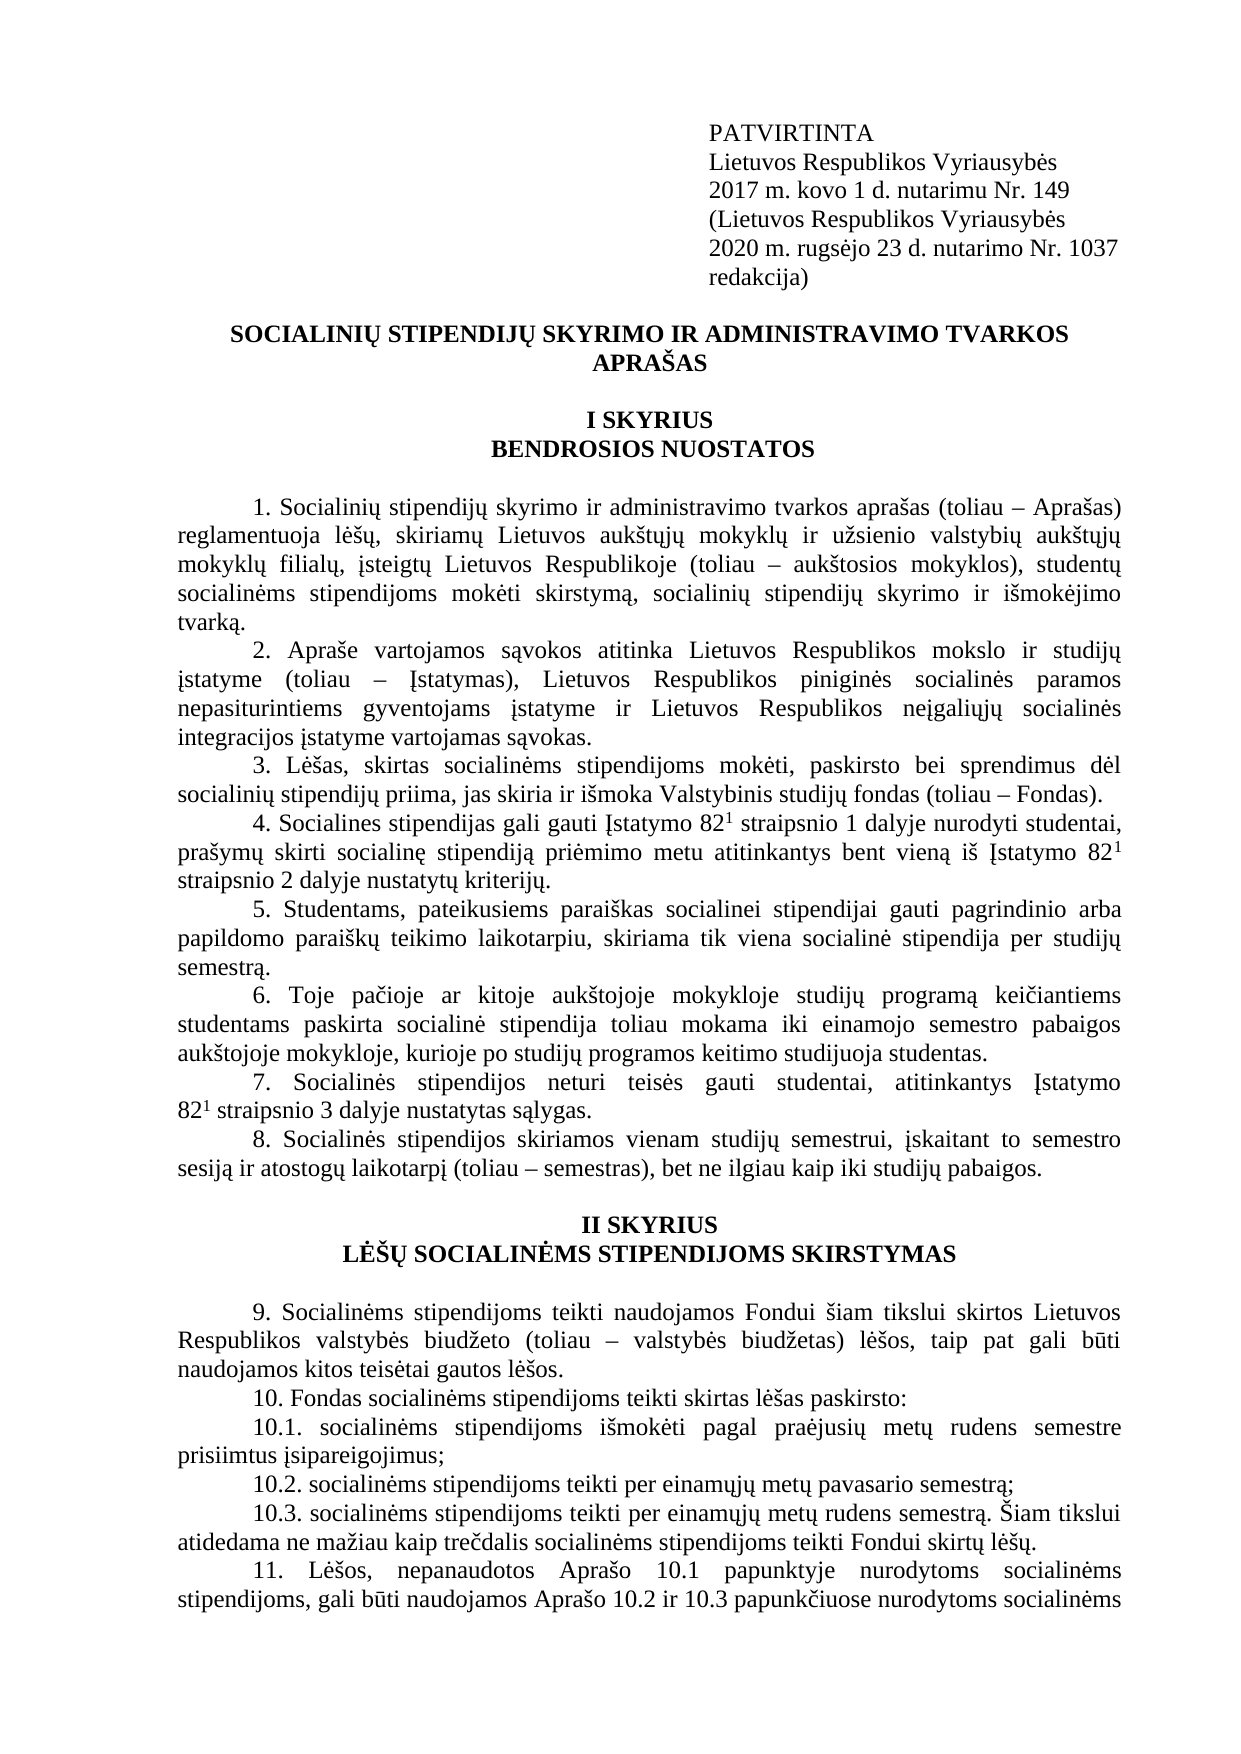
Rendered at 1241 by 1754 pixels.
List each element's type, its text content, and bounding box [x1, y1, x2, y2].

text 10.2. socialinėms stipendijoms teikti per einamųjų metų pavasario semestrą; [177, 1469, 1122, 1498]
text 1. Socialinių stipendijų skyrimo ir administravimo tvarkos aprašas (toliau – Aprašas) reglamentuoja lėšų, skiriamų Lietuvos aukštųjų mokyklų ir užsienio valstybių aukštųjų mokyklų filialų, įsteigtų Lietuvos Respublikoje (toliau – aukštosios mokyklos), studentų socialinėms stipendijoms mokėti skirstymą, socialinių stipendijų skyrimo ir išmokėjimo tvarką. [177, 492, 1122, 636]
text Lietuvos Respublikos Vyriausybės [709, 147, 1122, 176]
text 2017 m. kovo 1 d. nutarimu Nr. 149 [709, 176, 1122, 204]
text LĖŠŲ SOCIALINĖMS STIPENDIJOMS SKIRSTYMAS [177, 1239, 1122, 1268]
text 7. Socialinės stipendijos neturi teisės gauti studentai, atitinkantys Įstatymo 821 straipsnio 3 dalyje nustatytas sąlygas. [177, 1067, 1122, 1124]
text BENDROSIOS NUOSTATOS [177, 434, 1122, 463]
text redakcija) [709, 262, 1122, 291]
text (Lietuvos Respublikos Vyriausybės [709, 204, 1122, 233]
text SOCIALINIŲ STIPENDIJŲ SKYRIMO IR ADMINISTRAVIMO TVARKOS APRAŠAS [177, 319, 1122, 377]
text 3. Lėšas, skirtas socialinėms stipendijoms mokėti, paskirsto bei sprendimus dėl socialinių stipendijų priima, jas skiria ir išmoka Valstybinis studijų fondas (toliau – Fondas). [177, 751, 1122, 808]
text 6. Toje pačioje ar kitoje aukštojoje mokykloje studijų programą keičiantiems studentams paskirta socialinė stipendija toliau mokama iki einamojo semestro pabaigos aukštojoje mokykloje, kurioje po studijų programos keitimo studijuoja studentas. [177, 981, 1122, 1067]
text 8. Socialinės stipendijos skiriamos vienam studijų semestrui, įskaitant to semestro sesiją ir atostogų laikotarpį (toliau – semestras), bet ne ilgiau kaip iki studijų pabaigos. [177, 1124, 1122, 1182]
text 10.3. socialinėms stipendijoms teikti per einamųjų metų rudens semestrą. Šiam tikslui atidedama ne mažiau kaip trečdalis socialinėms stipendijoms teikti Fondui skirtų lėšų. [177, 1498, 1122, 1556]
text 11. Lėšos, nepanaudotos Aprašo 10.1 papunktyje nurodytoms socialinėms stipendijoms, gali būti naudojamos Aprašo 10.2 ir 10.3 papunkčiuose nurodytoms socialinėms [177, 1556, 1122, 1613]
text 2. Apraše vartojamos sąvokos atitinka Lietuvos Respublikos mokslo ir studijų įstatyme (toliau – Įstatymas), Lietuvos Respublikos piniginės socialinės paramos nepasiturintiems gyventojams įstatyme ir Lietuvos Respublikos neįgaliųjų socialinės integracijos įstatyme vartojamas sąvokas. [177, 636, 1122, 751]
text 5. Studentams, pateikusiems paraiškas socialinei stipendijai gauti pagrindinio arba papildomo paraiškų teikimo laikotarpiu, skiriama tik viena socialinė stipendija per studijų semestrą. [177, 894, 1122, 981]
text I SKYRIUS [177, 406, 1122, 434]
text 9. Socialinėms stipendijoms teikti naudojamos Fondui šiam tikslui skirtos Lietuvos Respublikos valstybės biudžeto (toliau – valstybės biudžetas) lėšos, taip pat gali būti naudojamos kitos teisėtai gautos lėšos. [177, 1297, 1122, 1383]
text 10.1. socialinėms stipendijoms išmokėti pagal praėjusių metų rudens semestre prisiimtus įsipareigojimus; [177, 1412, 1122, 1469]
text 2020 m. rugsėjo 23 d. nutarimo Nr. 1037 [709, 233, 1122, 262]
text PATVIRTINTA [709, 118, 1122, 147]
text II SKYRIUS [177, 1211, 1122, 1239]
text 4. Socialines stipendijas gali gauti Įstatymo 821 straipsnio 1 dalyje nurodyti studentai, prašymų skirti socialinę stipendiją priėmimo metu atitinkantys bent vieną iš Įstatymo 821 straipsnio 2 dalyje nustatytų kriterijų. [177, 808, 1122, 894]
text 10. Fondas socialinėms stipendijoms teikti skirtas lėšas paskirsto: [177, 1383, 1122, 1412]
